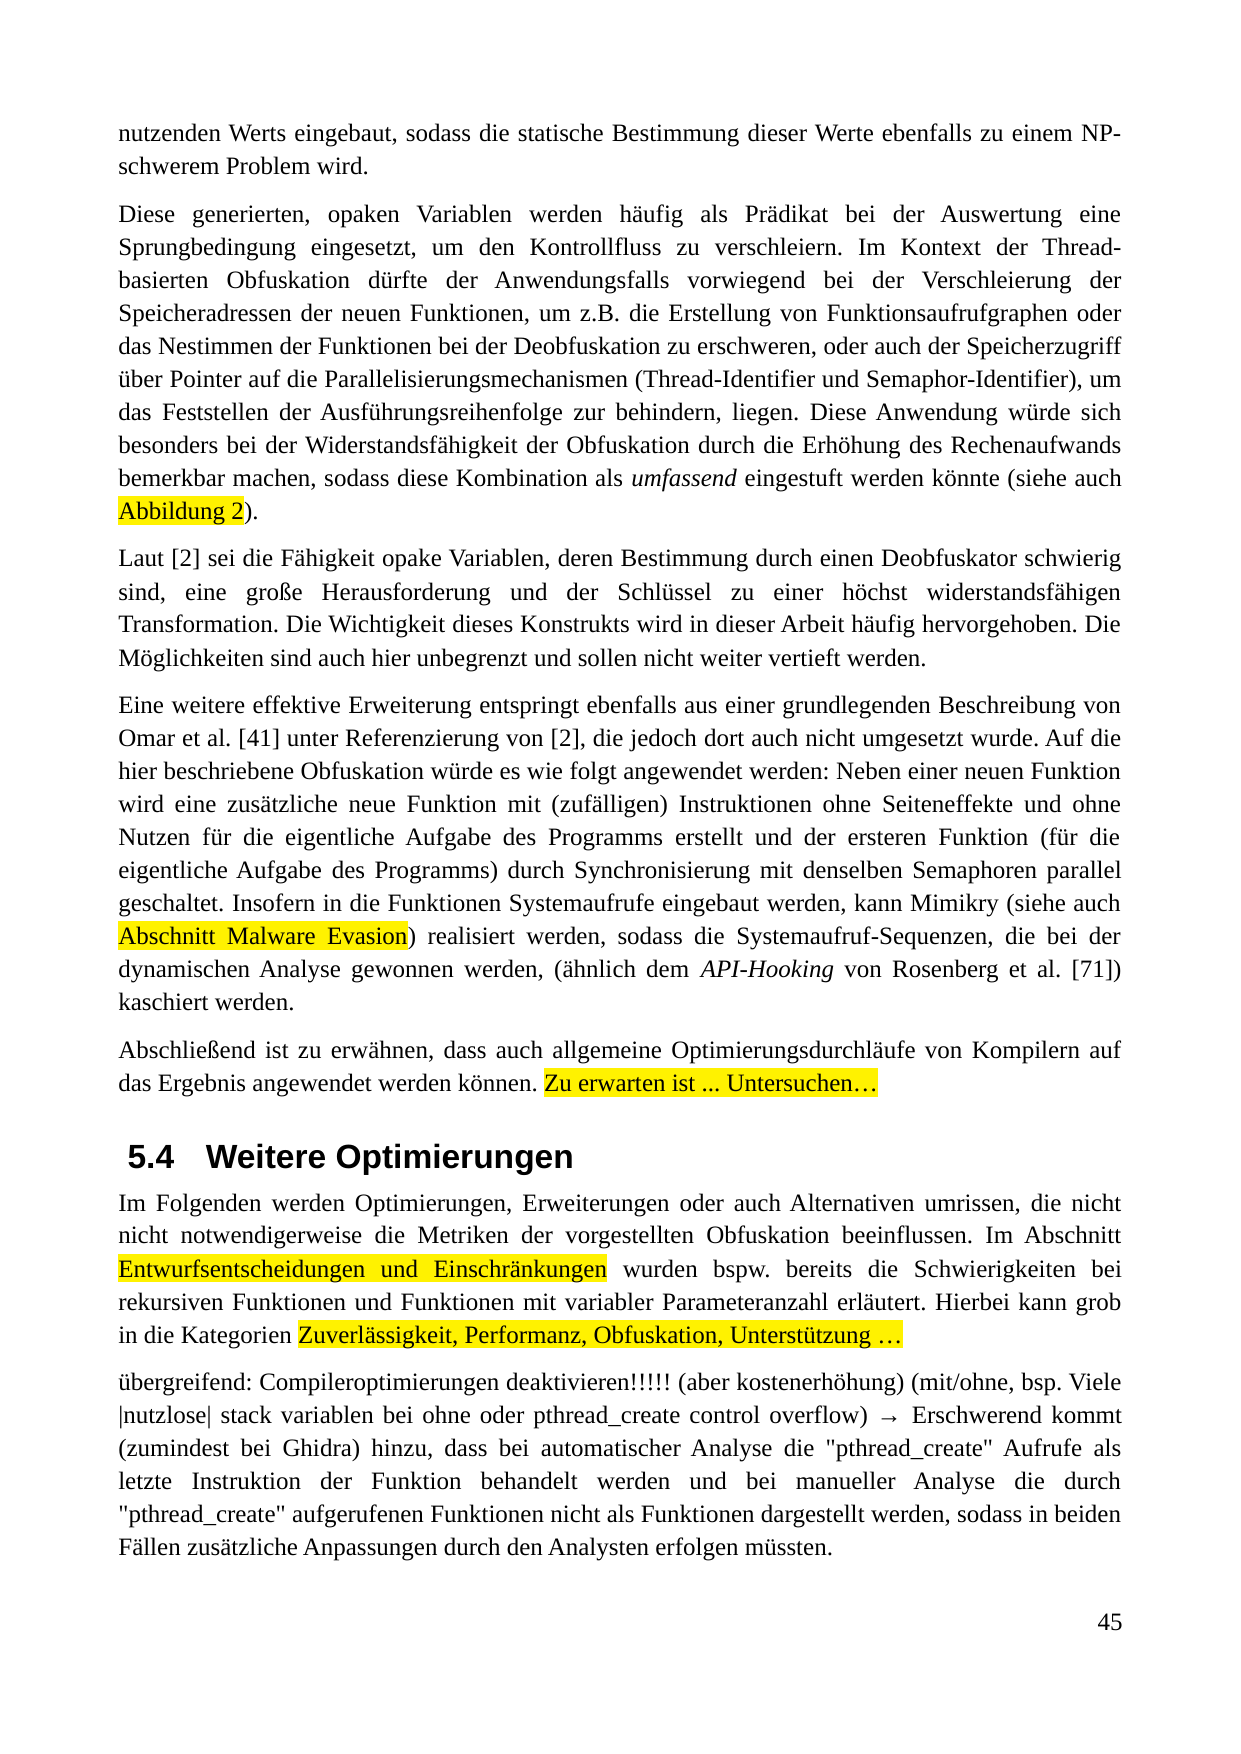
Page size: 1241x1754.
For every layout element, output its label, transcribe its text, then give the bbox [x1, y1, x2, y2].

text nutzenden Werts eingebaut, sodass die statische Bestimmung dieser Werte ebenfalls zu einem NP-schwerem Problem wird. [118, 118, 1122, 180]
text Im Folgenden werden Optimierungen, Erweiterungen oder auch Alternativen umrissen, die nicht nicht notwendigerweise die Metriken der vorgestellten Obfuskation beeinflussen. Im Abschnitt Entwurfsentscheidungen und Einschränkungen wurden bspw. bereits die Schwierigkeiten bei rekursiven Funktionen und Funktionen mit variabler Parameteranzahl erläutert. Hierbei kann grob in die Kategorien Zuverlässigkeit, Performanz, Obfuskation, Unterstützung … [118, 1188, 1122, 1348]
text Diese generierten, opaken Variablen werden häufig als Prädikat bei der Auswertung eine Sprungbedingung eingesetzt, um den Kontrollfluss zu verschleiern. Im Kontext der Thread-basierten Obfuskation dürfte der Anwendungsfalls vorwiegend bei der Verschleierung der Speicheradressen der neuen Funktionen, um z.B. die Erstellung von Funktionsaufrufgraphen oder das Nestimmen der Funktionen bei der Deobfuskation zu erschweren, oder auch der Speicherzugriff über Pointer auf die Parallelisierungsmechanismen (Thread-Identifier und Semaphor-Identifier), um das Feststellen der Ausführungsreihenfolge zur behindern, liegen. Diese Anwendung würde sich besonders bei der Widerstandsfähigkeit der Obfuskation durch die Erhöhung des Rechenaufwands bemerkbar machen, sodass diese Kombination als umfassend eingestuft werden könnte (siehe auch Abbildung 2). [118, 199, 1122, 525]
text Eine weitere effektive Erweiterung entspringt ebenfalls aus einer grundlegenden Beschreibung von Omar et al. [41] unter Referenzierung von [2], die jedoch dort auch nicht umgesetzt wurde. Auf die hier beschriebene Obfuskation würde es wie folgt angewendet werden: Neben einer neuen Funktion wird eine zusätzliche neue Funktion mit (zufälligen) Instruktionen ohne Seiteneffekte und ohne Nutzen für die eigentliche Aufgabe des Programms erstellt und der ersteren Funktion (für die eigentliche Aufgabe des Programms) durch Synchronisierung mit denselben Semaphoren parallel geschaltet. Insofern in die Funktionen Systemaufrufe eingebaut werden, kann Mimikry (siehe auch Abschnitt Malware Evasion) realisiert werden, sodass die Systemaufruf-Sequenzen, die bei der dynamischen Analyse gewonnen werden, (ähnlich dem API-Hooking von Rosenberg et al. [71]) kaschiert werden. [118, 690, 1122, 1016]
text Laut [2] sei die Fähigkeit opake Variablen, deren Bestimmung durch einen Deobfuskator schwierig sind, eine große Herausforderung und der Schlüssel zu einer höchst widerstandsfähigen Transformation. Die Wichtigkeit dieses Konstrukts wird in dieser Arbeit häufig hervorgehoben. Die Möglichkeiten sind auch hier unbegrenzt und sollen nicht weiter vertieft werden. [118, 543, 1122, 671]
text Abschließend ist zu erwähnen, dass auch allgemeine Optimierungsdurchläufe von Kompilern auf das Ergebnis angewendet werden können. Zu erwarten ist ... Untersuchen… [118, 1035, 1122, 1097]
text übergreifend: Compileroptimierungen deaktivieren!!!!! (aber kostenerhöhung) (mit/ohne, bsp. Viele |nutzlose| stack variablen bei ohne oder pthread_create control overflow) → Erschwerend kommt (zumindest bei Ghidra) hinzu, dass bei automatischer Analyse die "pthread_create" Aufrufe als letzte Instruktion der Funktion behandelt werden und bei manueller Analyse die durch "pthread_create" aufgerufenen Funktionen nicht als Funktionen dargestellt werden, sodass in beiden Fällen zusätzliche Anpassungen durch den Analysten erfolgen müssten. [118, 1367, 1122, 1561]
subtitle Weitere Optimierungen [118, 1136, 1122, 1175]
